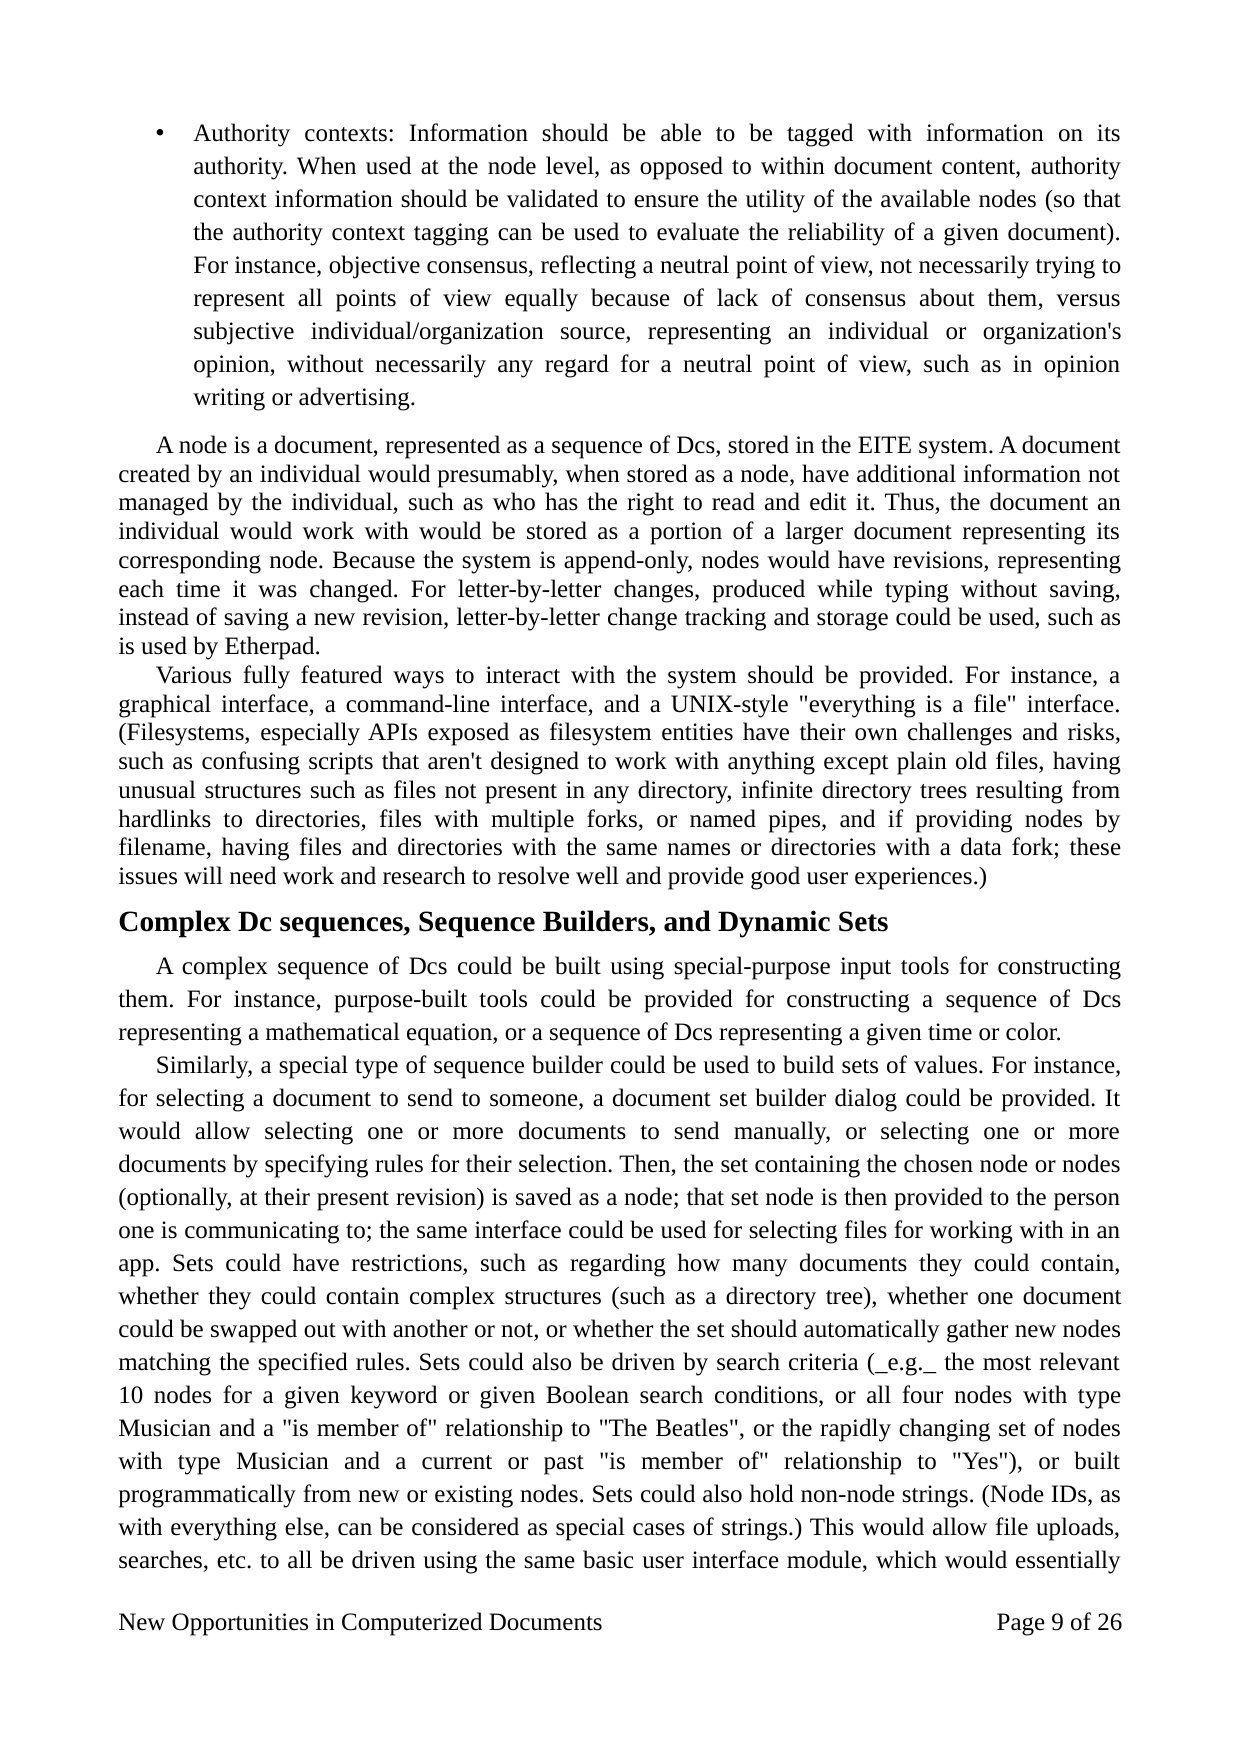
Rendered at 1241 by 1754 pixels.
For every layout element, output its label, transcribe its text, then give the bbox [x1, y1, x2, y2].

text A node is a document, represented as a sequence of Dcs, stored in the EITE system. A document created by an individual would presumably, when stored as a node, have additional information not managed by the individual, such as who has the right to read and edit it. Thus, the document an individual would work with would be stored as a portion of a larger document representing its corresponding node. Because the system is append-only, nodes would have revisions, representing each time it was changed. For letter-by-letter changes, produced while typing without saving, instead of saving a new revision, letter-by-letter change tracking and storage could be used, such as is used by Etherpad. [118, 430, 1122, 660]
text Similarly, a special type of sequence builder could be used to build sets of values. For instance, for selecting a document to send to someone, a document set builder dialog could be provided. It would allow selecting one or more documents to send manually, or selecting one or more documents by specifying rules for their selection. Then, the set containing the chosen node or nodes (optionally, at their present revision) is saved as a node; that set node is then provided to the person one is communicating to; the same interface could be used for selecting files for working with in an app. Sets could have restrictions, such as regarding how many documents they could contain, whether they could contain complex structures (such as a directory tree), whether one document could be swapped out with another or not, or whether the set should automatically gather new nodes matching the specified rules. Sets could also be driven by search criteria (_e.g._ the most relevant 10 nodes for a given keyword or given Boolean search conditions, or all four nodes with type Musician and a "is member of" relationship to "The Beatles", or the rapidly changing set of nodes with type Musician and a current or past "is member of" relationship to "Yes"), or built programmatically from new or existing nodes. Sets could also hold non-node strings. (Node IDs, as with everything else, can be considered as special cases of strings.) This would allow file uploads, searches, etc. to all be driven using the same basic user interface module, which would essentially [118, 1050, 1122, 1574]
list Authority contexts: Information should be able to be tagged with information on its authority. When used at the node level, as opposed to within document content, authority context information should be validated to ensure the utility of the available nodes (so that the authority context tagging can be used to evaluate the reliability of a given document). For instance, objective consensus, reflecting a neutral point of view, not necessarily trying to represent all points of view equally because of lack of consensus about them, versus subjective individual/organization source, representing an individual or organization's opinion, without necessarily any regard for a neutral point of view, such as in opinion writing or advertising. [156, 118, 1122, 411]
text Various fully featured ways to interact with the system should be provided. For instance, a graphical interface, a command-line interface, and a UNIX-style "everything is a file" interface. (Filesystems, especially APIs exposed as filesystem entities have their own challenges and risks, such as confusing scripts that aren't designed to work with anything except plain old files, having unusual structures such as files not present in any directory, infinite directory trees resulting from hardlinks to directories, files with multiple forks, or named pipes, and if providing nodes by filename, having files and directories with the same names or directories with a data fork; these issues will need work and research to resolve well and provide good user experiences.) [118, 660, 1122, 890]
text A complex sequence of Dcs could be built using special-purpose input tools for constructing them. For instance, purpose-built tools could be provided for constructing a sequence of Dcs representing a mathematical equation, or a sequence of Dcs representing a given time or color. [118, 951, 1122, 1046]
subtitle Complex Dc sequences, Sequence Builders, and Dynamic Sets [118, 904, 1122, 938]
